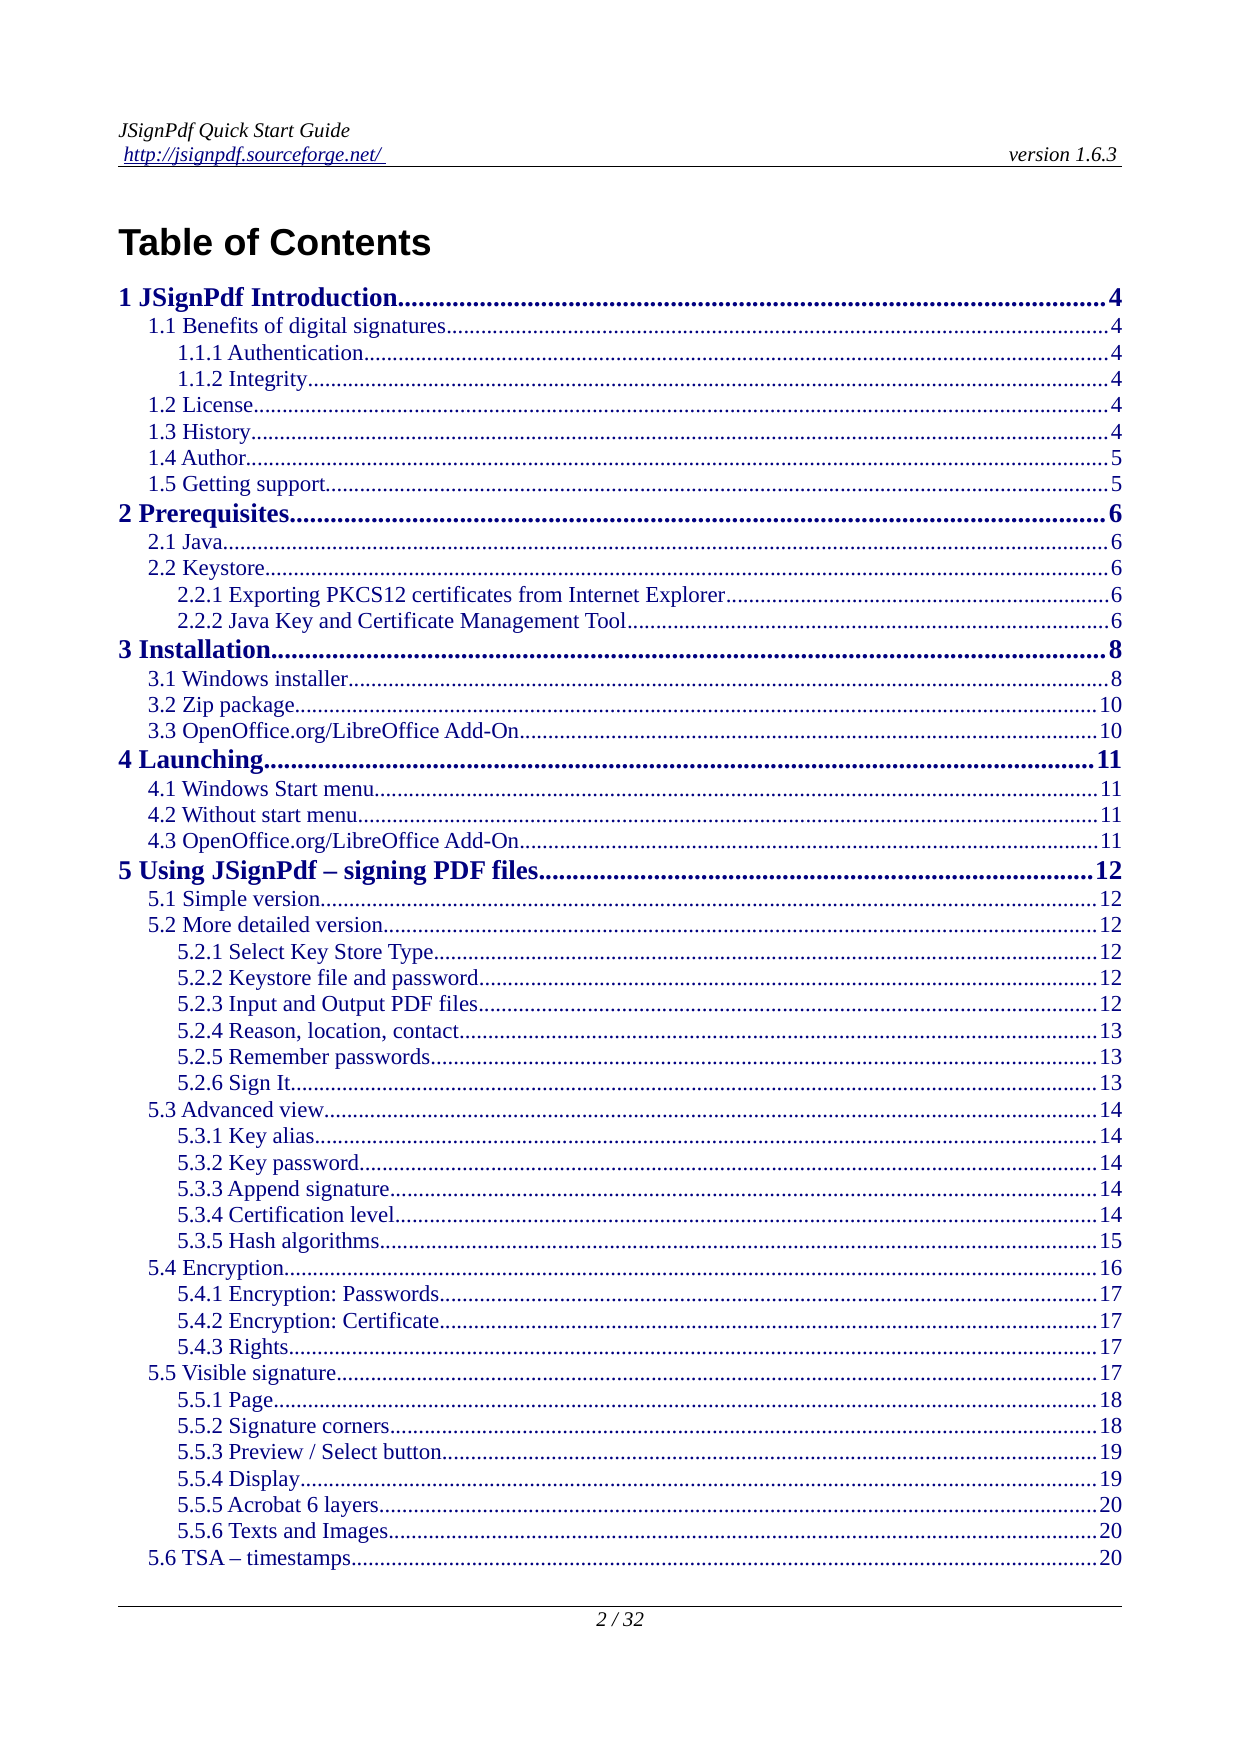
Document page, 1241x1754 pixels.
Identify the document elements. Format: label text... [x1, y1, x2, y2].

text 5.2.6 Sign It 13 [177, 1069, 1122, 1096]
text 3.3 OpenOffice.org/LibreOffice Add-On 10 [148, 717, 1122, 744]
text 5.4.2 Encryption: Certificate 17 [177, 1307, 1122, 1333]
text 3.1 Windows installer 8 [148, 664, 1122, 691]
text 4.1 Windows Start menu 11 [148, 775, 1122, 801]
text 5.3 Advanced view 14 [148, 1096, 1122, 1122]
text 3.2 Zip package 10 [148, 691, 1122, 717]
text 5.4.1 Encryption: Passwords 17 [177, 1280, 1122, 1307]
text 5.4 Encryption 16 [148, 1254, 1122, 1280]
text 5.5 Visible signature 17 [148, 1359, 1122, 1386]
text 5.1 Simple version 12 [148, 885, 1122, 911]
text 5.5.1 Page 18 [177, 1386, 1122, 1412]
text 5.3.3 Append signature 14 [177, 1175, 1122, 1201]
text 5.5.3 Preview / Select button 19 [177, 1438, 1122, 1465]
text 5.3.2 Key password 14 [177, 1148, 1122, 1175]
text 5.4.3 Rights 17 [177, 1333, 1122, 1359]
text 1 JSignPdf Introduction 4 [118, 281, 1122, 312]
text 5.5.5 Acrobat 6 layers 20 [177, 1491, 1122, 1517]
text 2 Prerequisites 6 [118, 497, 1122, 528]
text 5.2.3 Input and Output PDF files 12 [177, 990, 1122, 1017]
text 5.5.6 Texts and Images 20 [177, 1517, 1122, 1544]
text 2.2.2 Java Key and Certificate Management Tool 6 [177, 607, 1122, 633]
text 4 Launching 11 [118, 744, 1122, 775]
text 1.2 License 4 [148, 391, 1122, 418]
text 5.2.2 Keystore file and password 12 [177, 964, 1122, 990]
text 1.4 Author 5 [148, 444, 1122, 471]
text 2.2 Keystore 6 [148, 554, 1122, 581]
text 1.5 Getting support 5 [148, 471, 1122, 497]
text 1.1.1 Authentication 4 [177, 339, 1122, 365]
text 2.1 Java 6 [148, 528, 1122, 554]
text 3 Installation 8 [118, 633, 1122, 664]
text 5.2.5 Remember passwords 13 [177, 1043, 1122, 1069]
text 5 Using JSignPdf – signing PDF files 12 [118, 854, 1122, 885]
text 4.3 OpenOffice.org/LibreOffice Add-On 11 [148, 827, 1122, 854]
text 5.3.4 Certification level 14 [177, 1201, 1122, 1228]
text 4.2 Without start menu 11 [148, 801, 1122, 827]
text 5.2 More detailed version 12 [148, 911, 1122, 938]
text 5.3.5 Hash algorithms 15 [177, 1228, 1122, 1254]
text 2.2.1 Exporting PKCS12 certificates from Internet Explorer 6 [177, 581, 1122, 607]
text 5.2.4 Reason, location, contact 13 [177, 1017, 1122, 1043]
text 5.3.1 Key alias 14 [177, 1122, 1122, 1148]
text 1.1.2 Integrity 4 [177, 365, 1122, 391]
text 1.1 Benefits of digital signatures 4 [148, 312, 1122, 339]
text 5.5.4 Display 19 [177, 1465, 1122, 1491]
text 5.6 TSA – timestamps 20 [148, 1544, 1122, 1570]
text 5.5.2 Signature corners 18 [177, 1412, 1122, 1438]
text 1.3 History 4 [148, 418, 1122, 444]
text 5.2.1 Select Key Store Type 12 [177, 938, 1122, 964]
subtitle Table of Contents [118, 220, 1122, 263]
